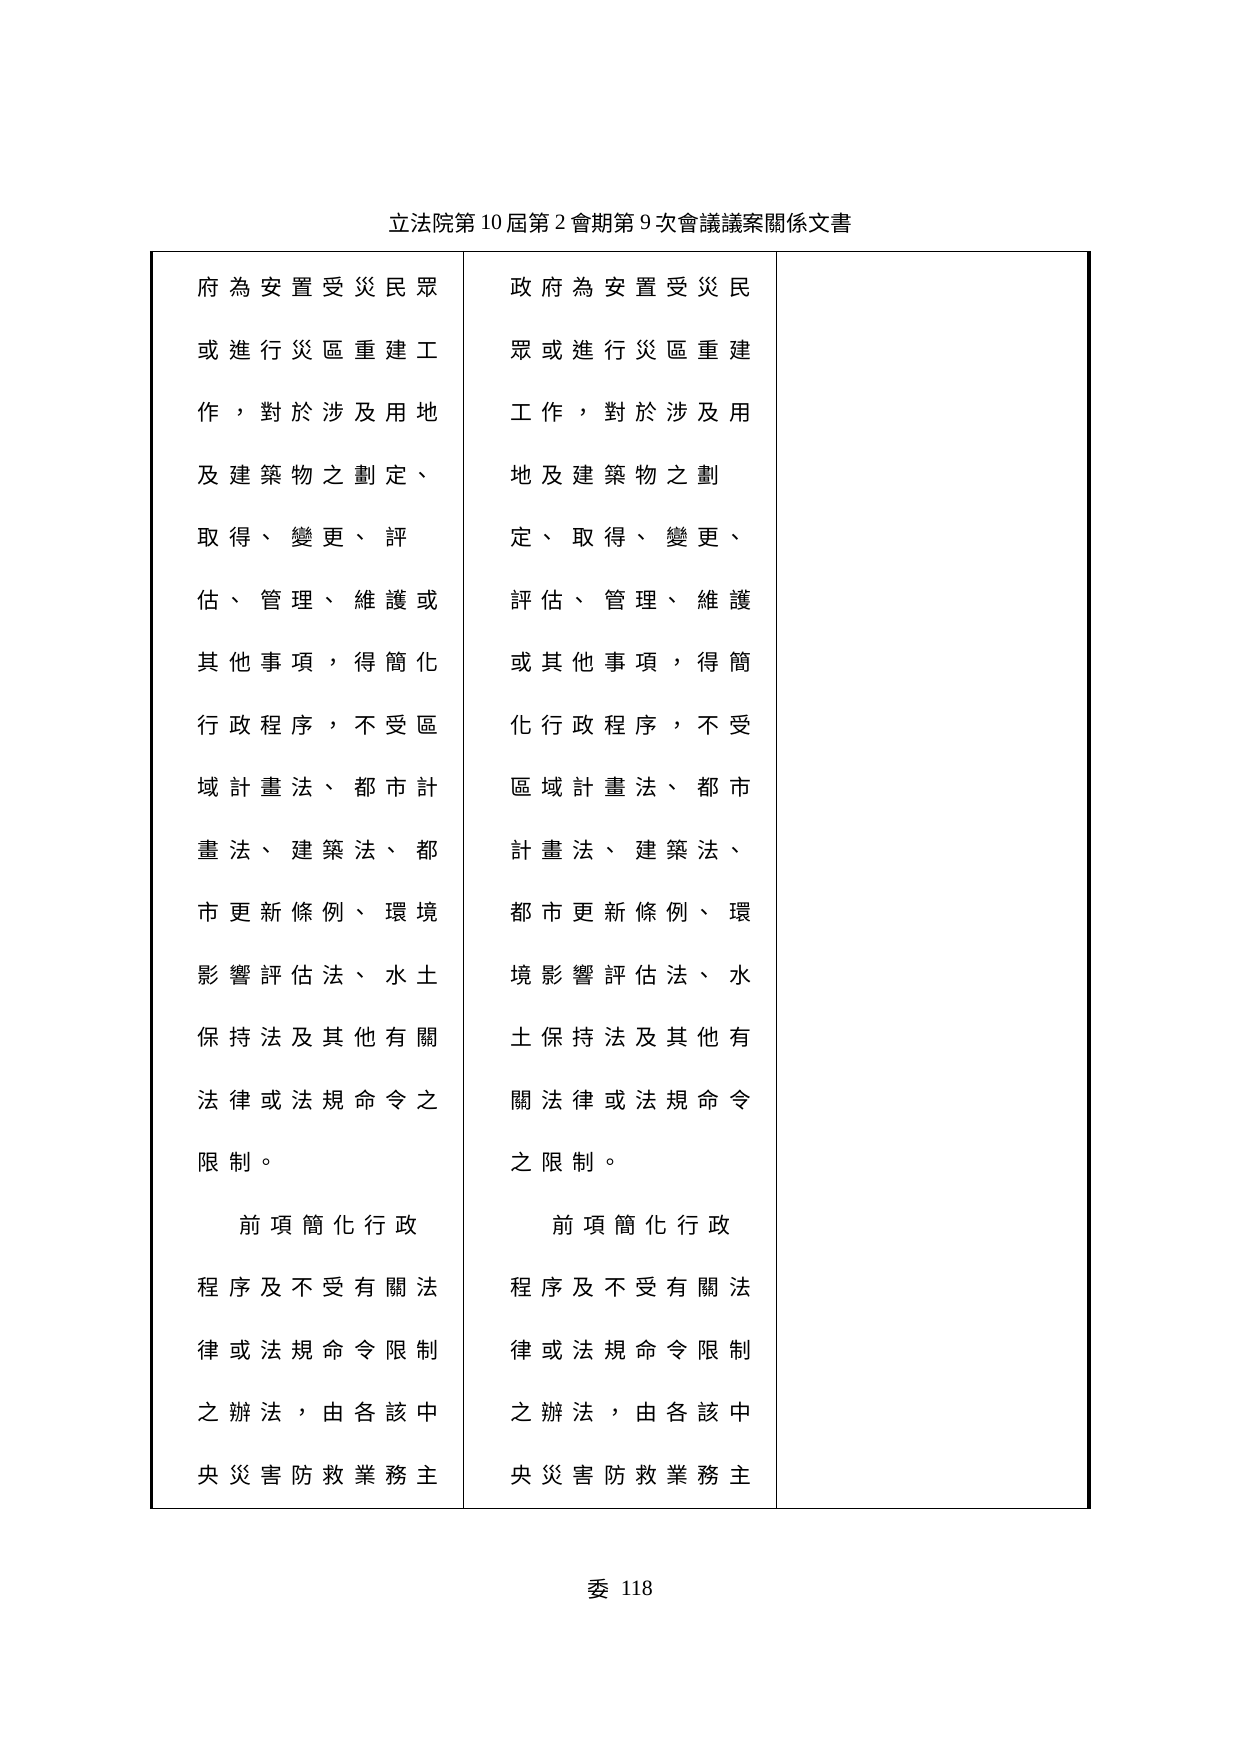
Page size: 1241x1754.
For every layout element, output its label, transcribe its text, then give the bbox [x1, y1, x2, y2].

table_cell 政府為安置受災民眾或進行災區重建工作，對於涉及用地及建築物之劃定、取得、變更、評估、管理、維護或其他事項，得簡化行政程序，不受區域計畫法、都市計畫法、建築法、都市更新條例、環境影響評估法、水土保持法及其他有關法律或法規命令之限制。 前項簡化行政程序及不受有關法律或法規命令限制之辦法，由各該中央災害防救業務主 [464, 252, 776, 1508]
table_cell 府為安置受災民眾或進行災區重建工作，對於涉及用地及建築物之劃定、取得、變更、評估、管理、維護或其他事項，得簡化行政程序，不受區域計畫法、都市計畫法、建築法、都市更新條例、環境影響評估法、水土保持法及其他有關法律或法規命令之限制。 前項簡化行政程序及不受有關法律或法規命令限制之辦法，由各該中央災害防救業務主 [153, 252, 463, 1508]
table_cell [777, 252, 1087, 1508]
